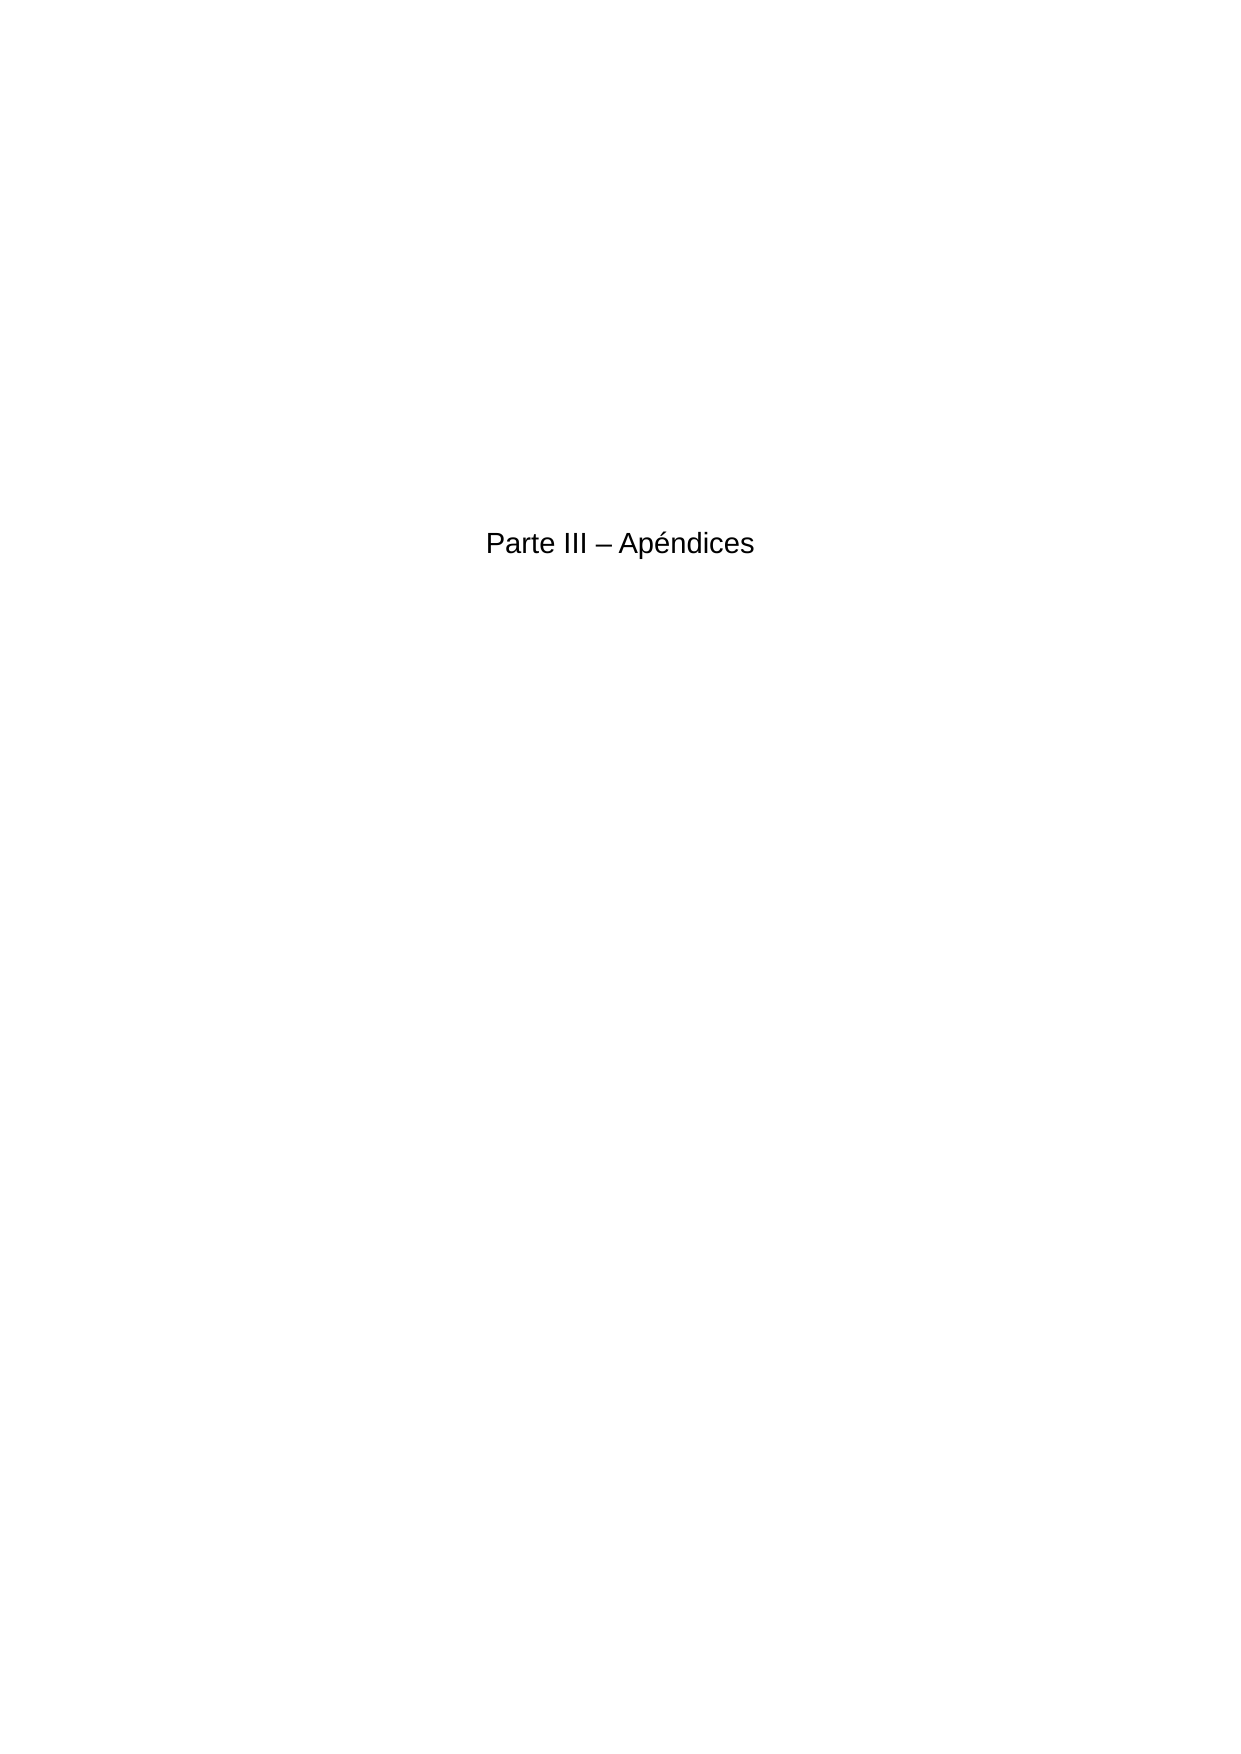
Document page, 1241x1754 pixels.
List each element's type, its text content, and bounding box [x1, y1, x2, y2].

subtitle Parte III – Apéndices [142, 527, 1098, 560]
